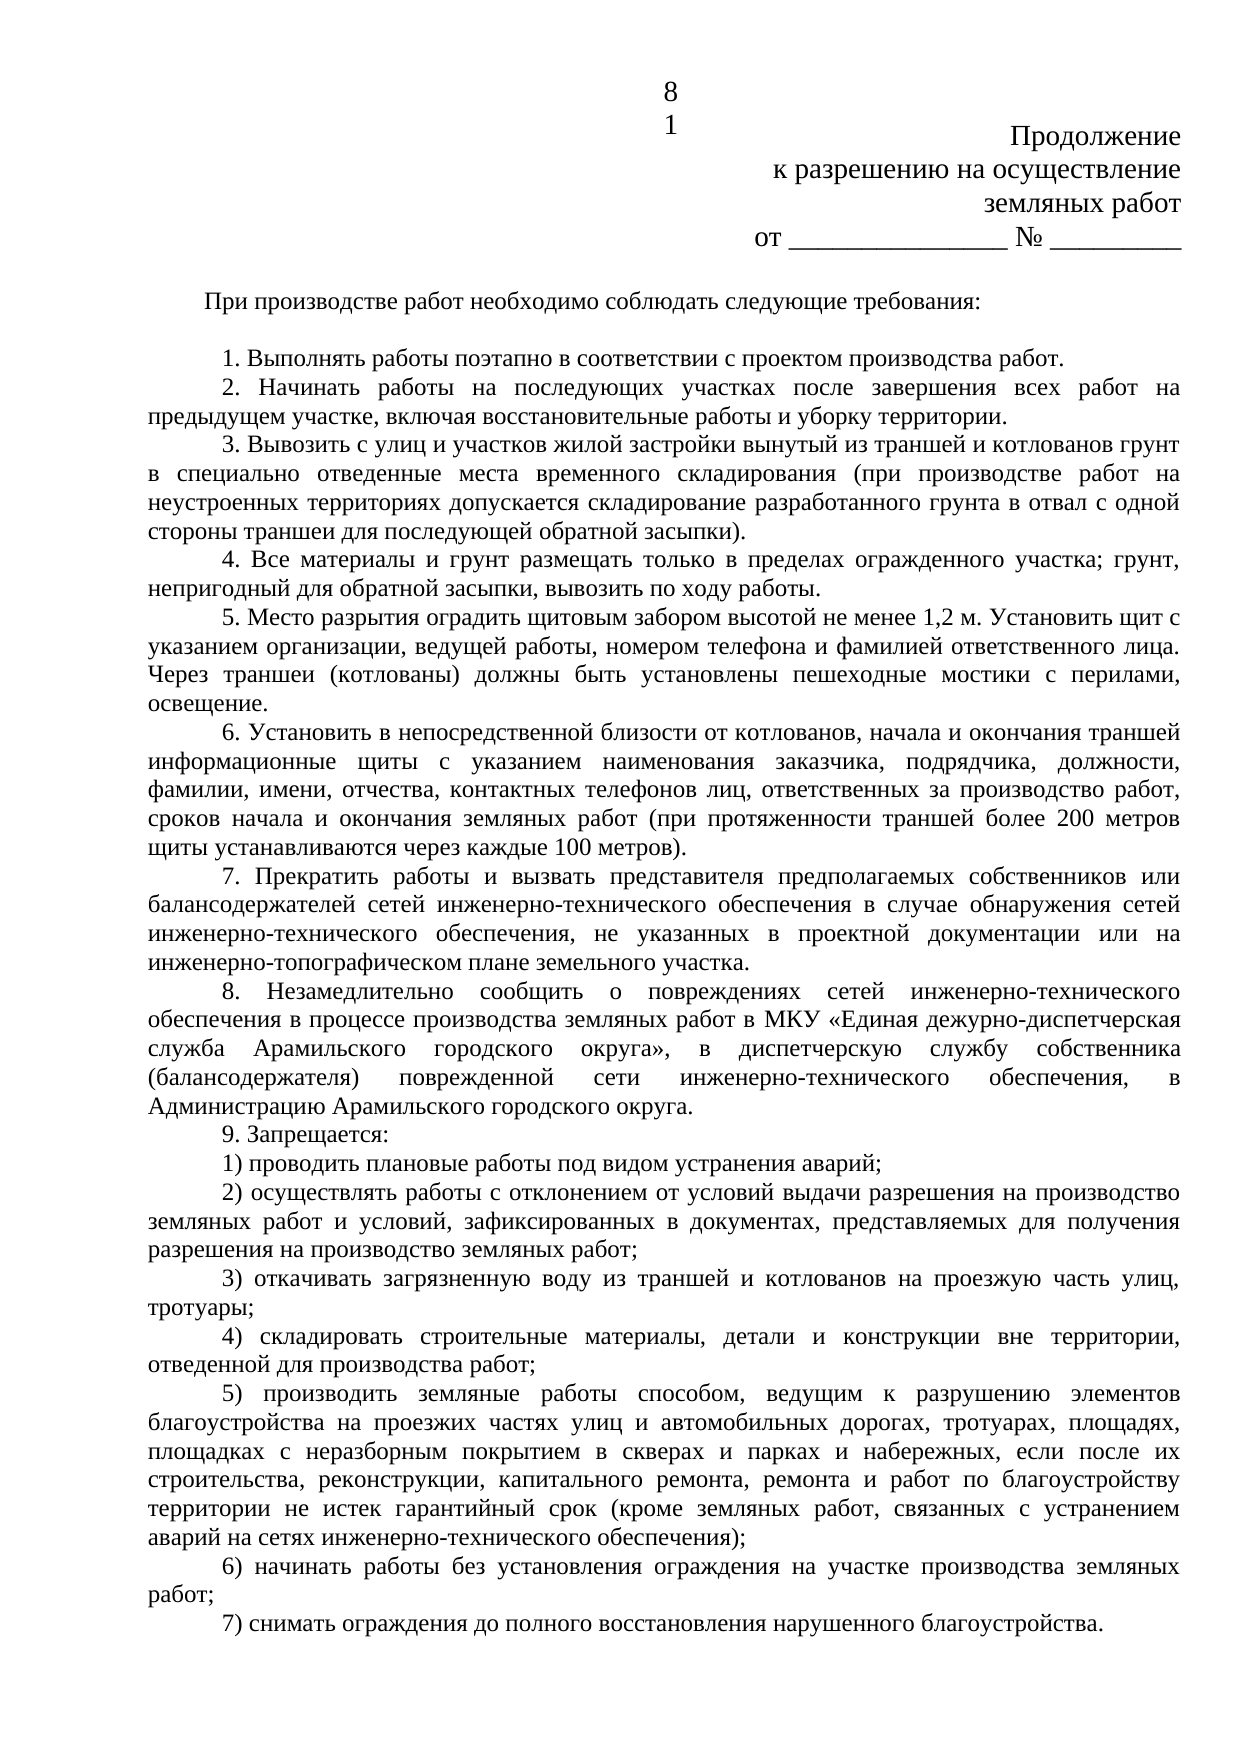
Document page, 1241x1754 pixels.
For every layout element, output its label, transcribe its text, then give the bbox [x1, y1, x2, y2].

text от _______________ № _________ [148, 219, 1181, 252]
text Продолжение [148, 118, 1181, 152]
text 4. Все материалы и грунт размещать только в пределах огражденного участка; грунт, непригодный для обратной засыпки, вывозить по ходу работы. [148, 544, 1181, 602]
text 7. Прекратить работы и вызвать представителя предполагаемых собственников или балансодержателей сетей инженерно-технического обеспечения в случае обнаружения сетей инженерно-технического обеспечения, не указанных в проектной документации или на инженерно-топографическом плане земельного участка. [148, 861, 1181, 976]
text При производстве работ необходимо соблюдать следующие требования: [148, 286, 1181, 314]
text 3. Вывозить с улиц и участков жилой застройки вынутый из траншей и котлованов грунт в специально отведенные места временного складирования (при производстве работ на неустроенных территориях допускается складирование разработанного грунта в отвал с одной стороны траншеи для последующей обратной засыпки). [148, 429, 1181, 544]
text 3) откачивать загрязненную воду из траншей и котлованов на проезжую часть улиц, тротуары; [148, 1263, 1181, 1321]
text 8. Незамедлительно сообщить о повреждениях сетей инженерно-технического обеспечения в процессе производства земляных работ в МКУ «Единая дежурно-диспетчерская служба Арамильского городского округа», в диспетчерскую службу собственника (балансодержателя) поврежденной сети инженерно-технического обеспечения, в Администрацию Арамильского городского округа. [148, 976, 1181, 1119]
text 2. Начинать работы на последующих участках после завершения всех работ на предыдущем участке, включая восстановительные работы и уборку территории. [148, 372, 1181, 429]
text к разрешению на осуществление земляных работ [148, 152, 1181, 219]
text 2) осуществлять работы с отклонением от условий выдачи разрешения на производство земляных работ и условий, зафиксированных в документах, представляемых для получения разрешения на производство земляных работ; [148, 1177, 1181, 1263]
text 1) проводить плановые работы под видом устранения аварий; [148, 1148, 1181, 1177]
text 9. Запрещается: [148, 1119, 1181, 1148]
text 7) снимать ограждения до полного восстановления нарушенного благоустройства. [148, 1608, 1181, 1637]
text 5) производить земляные работы способом, ведущим к разрушению элементов благоустройства на проезжих частях улиц и автомобильных дорогах, тротуарах, площадях, площадках с неразборным покрытием в скверах и парках и набережных, если после их строительства, реконструкции, капитального ремонта, ремонта и работ по благоустройству территории не истек гарантийный срок (кроме земляных работ, связанных с устранением аварий на сетях инженерно-технического обеспечения); [148, 1378, 1181, 1551]
text 6. Установить в непосредственной близости от котлованов, начала и окончания траншей информационные щиты с указанием наименования заказчика, подрядчика, должности, фамилии, имени, отчества, контактных телефонов лиц, ответственных за производство работ, сроков начала и окончания земляных работ (при протяженности траншей более 200 метров щиты устанавливаются через каждые 100 метров). [148, 717, 1181, 861]
text 4) складировать строительные материалы, детали и конструкции вне территории, отведенной для производства работ; [148, 1321, 1181, 1378]
text 5. Место разрытия оградить щитовым забором высотой не менее 1,2 м. Установить щит с указанием организации, ведущей работы, номером телефона и фамилией ответственного лица. Через траншеи (котлованы) должны быть установлены пешеходные мостики с перилами, освещение. [148, 602, 1181, 717]
text 6) начинать работы без установления ограждения на участке производства земляных работ; [148, 1551, 1181, 1608]
text 1. Выполнять работы поэтапно в соответствии с проектом производства работ. [148, 343, 1181, 372]
